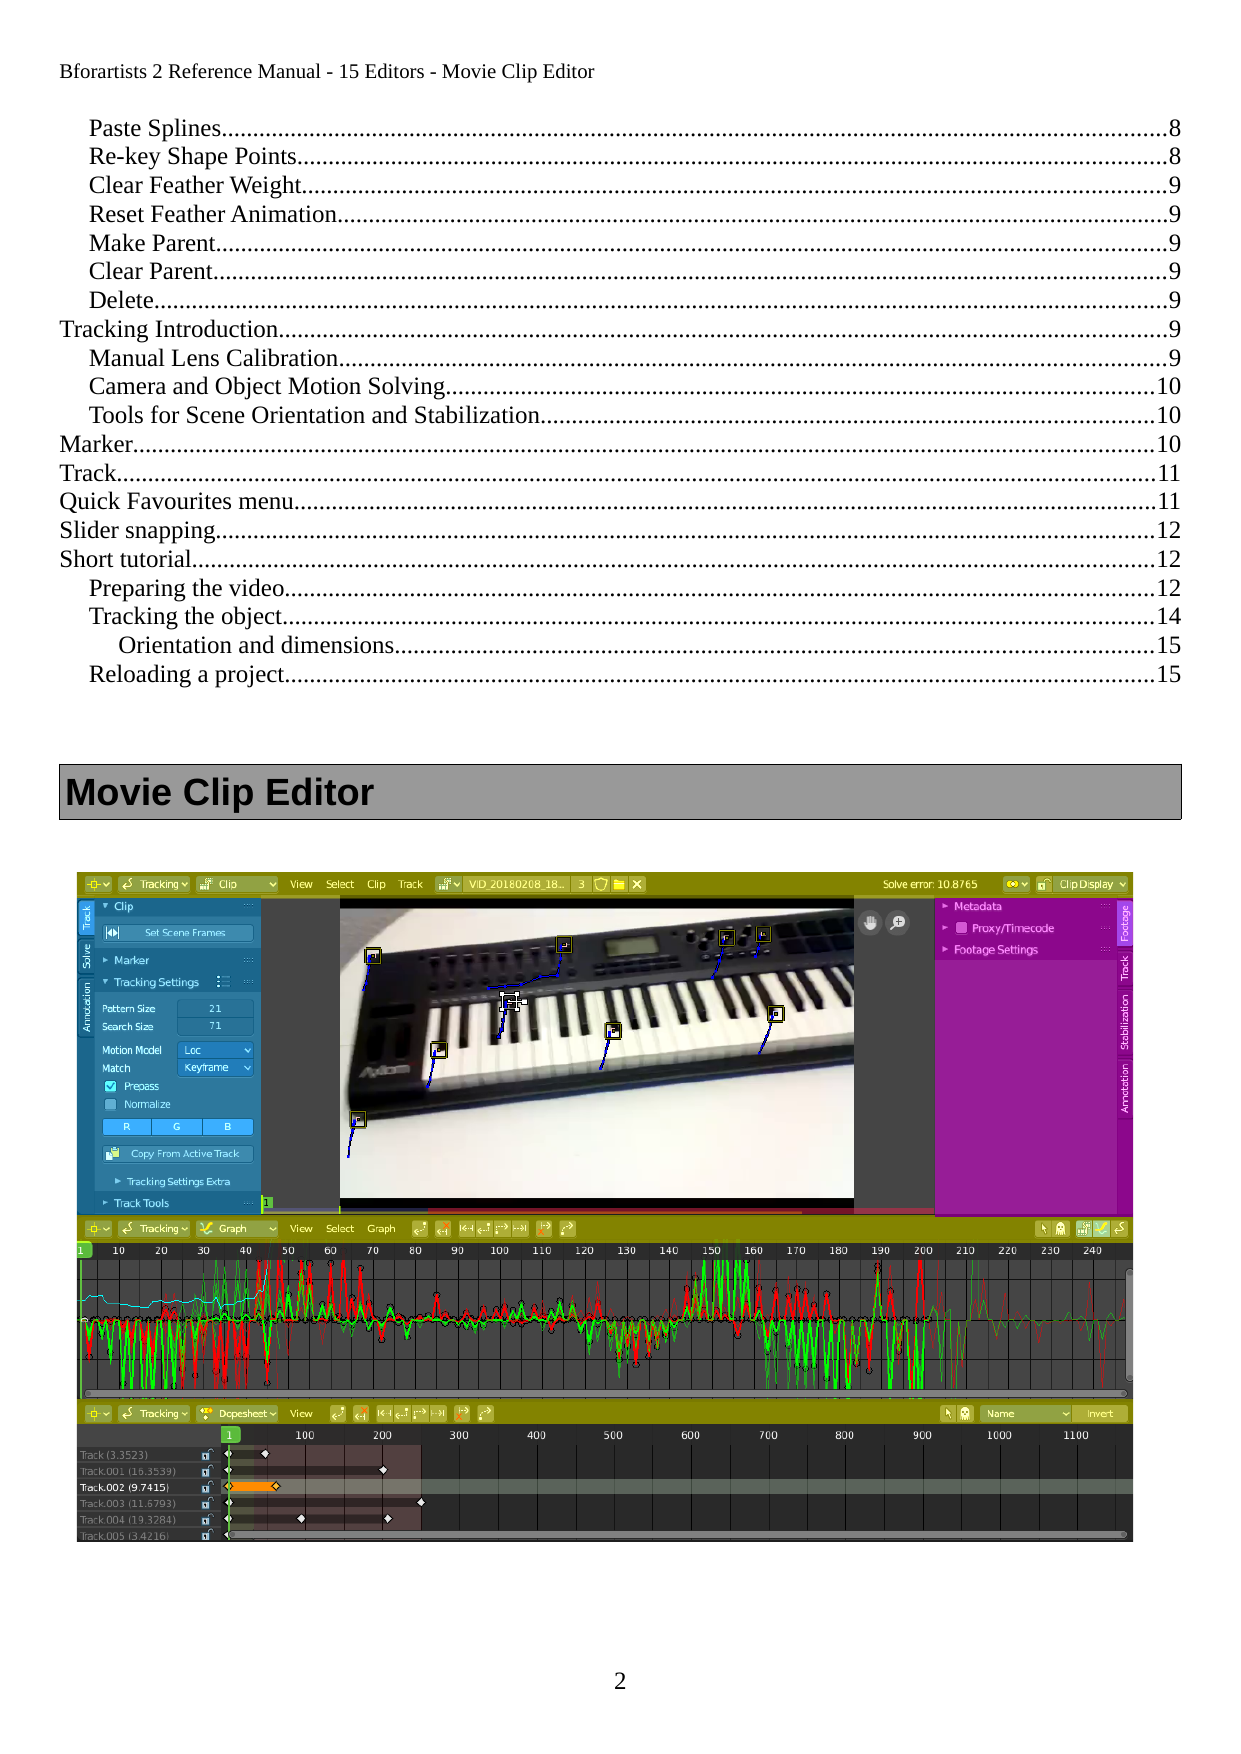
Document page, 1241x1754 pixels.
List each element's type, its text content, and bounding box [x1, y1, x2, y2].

picture [76, 872, 1134, 1542]
text Marker 10 [59, 429, 1181, 458]
text Orientation and dimensions 15 [118, 630, 1181, 659]
text Clear Feather Weight 9 [88, 170, 1181, 199]
text Clear Parent 9 [88, 256, 1181, 285]
text Quick Favourites menu 11 [59, 486, 1181, 515]
text Reloading a project 15 [88, 659, 1181, 688]
text Tools for Scene Orientation and Stabilization 10 [88, 400, 1181, 429]
text Manual Lens Calibration 9 [88, 343, 1181, 371]
text Tracking Introduction 9 [59, 314, 1181, 343]
text Camera and Object Motion Solving 10 [88, 371, 1181, 400]
text Track 11 [59, 458, 1181, 486]
text Slider snapping 12 [59, 515, 1181, 544]
text Tracking the object 14 [88, 601, 1181, 630]
table_header Movie Clip Editor [60, 765, 1181, 819]
text Reset Feather Animation 9 [88, 199, 1181, 228]
text Re-key Shape Points 8 [88, 141, 1181, 170]
text Make Parent 9 [88, 228, 1181, 256]
text Short tutorial 12 [59, 544, 1181, 573]
text Preparing the video 12 [88, 573, 1181, 601]
text Delete 9 [88, 285, 1181, 314]
text Paste Splines 8 [88, 113, 1181, 141]
